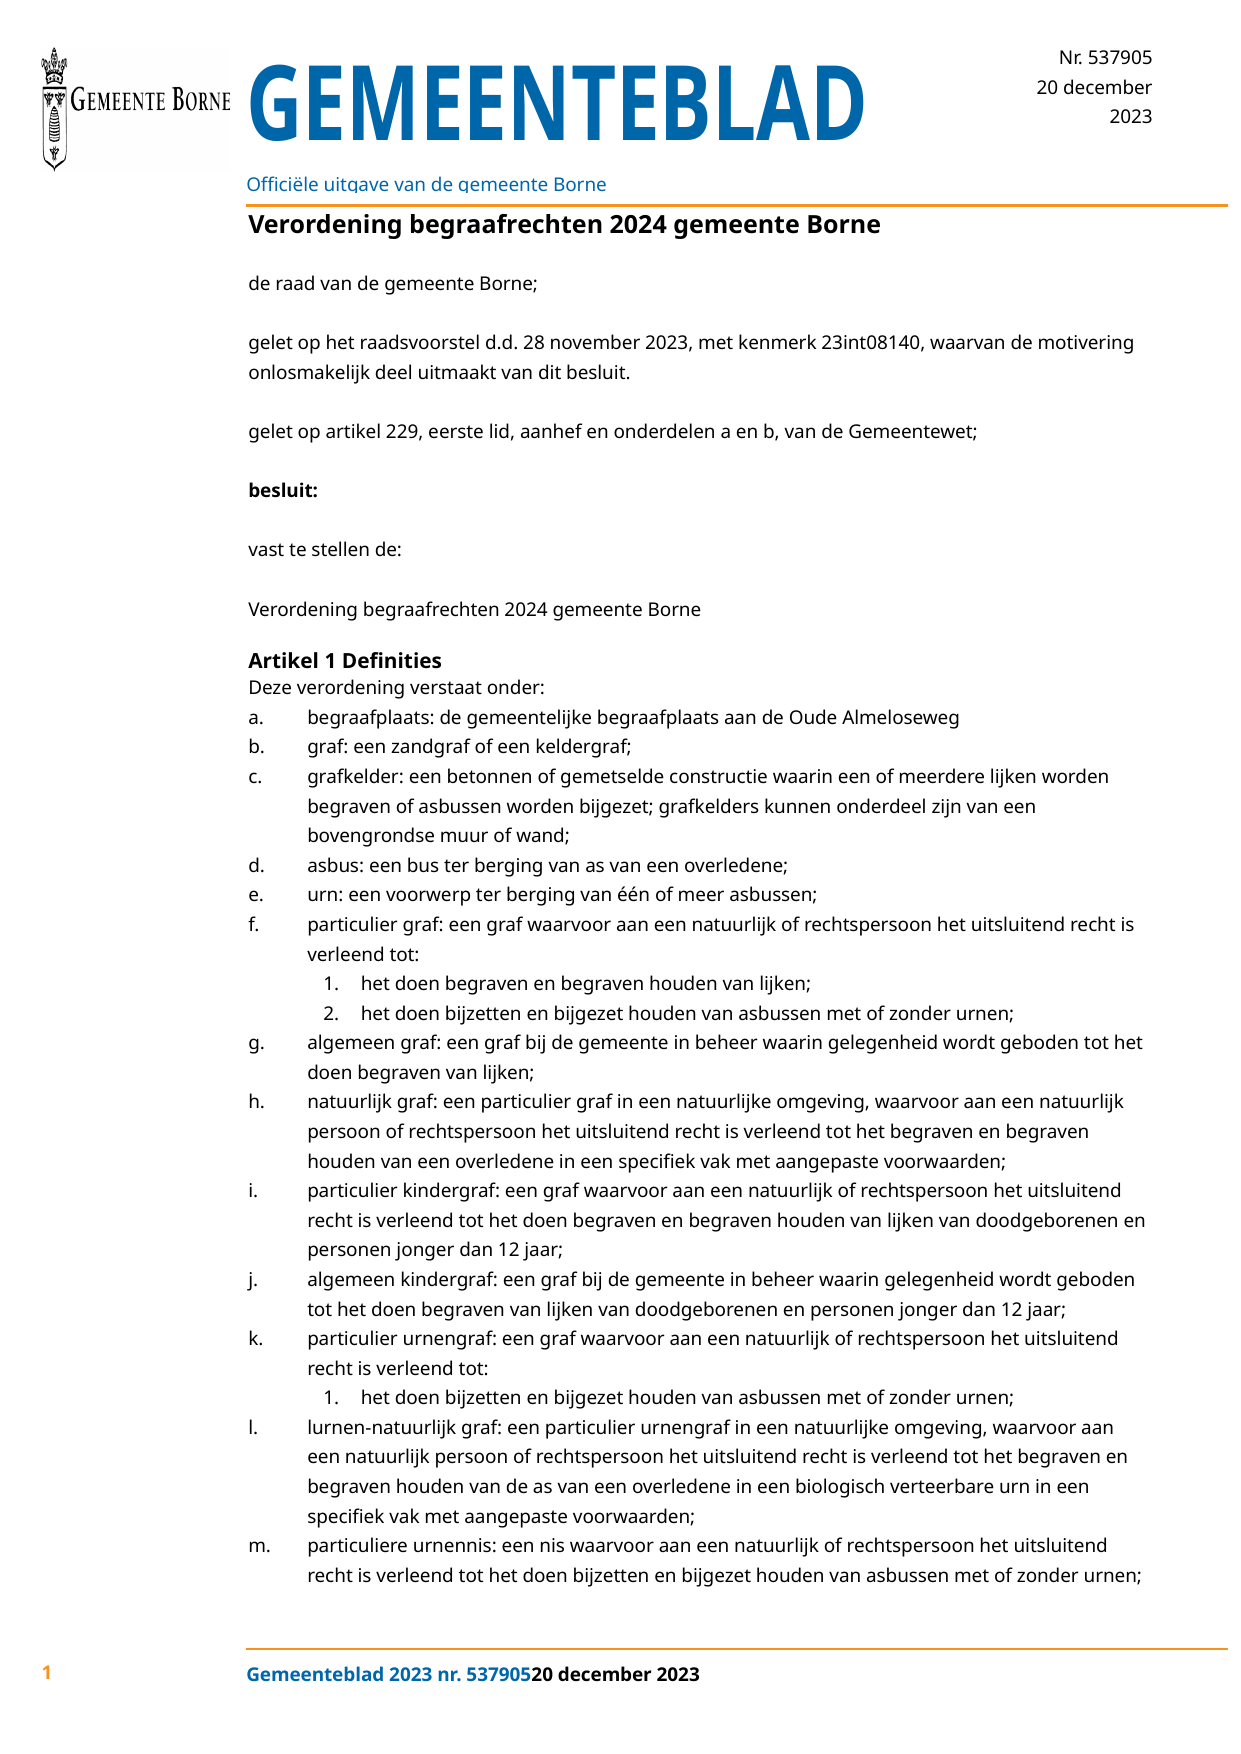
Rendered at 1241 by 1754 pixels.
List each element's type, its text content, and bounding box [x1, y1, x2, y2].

list lurnen-natuurlijk graf: een particulier urnengraf in een natuurlijke omgeving, waarvoor aan een natuurlijk persoon of rechtspersoon het uitsluitend recht is verleend tot het begraven en begraven houden van de as van een overledene in een biologisch verteerbare urn in een specifiek vak met aangepaste voorwaarden; [248, 1414, 1152, 1529]
list het doen bijzetten en bijgezet houden van asbussen met of zonder urnen; [323, 1384, 1152, 1410]
list particulier kindergraf: een graf waarvoor aan een natuurlijk of rechtspersoon het uitsluitend recht is verleend tot het doen begraven en begraven houden van lijken van doodgeborenen en personen jonger dan 12 jaar; [248, 1177, 1152, 1262]
list particulier urnengraf: een graf waarvoor aan een natuurlijk of rechtspersoon het uitsluitend recht is verleend tot: [248, 1325, 1152, 1381]
text gelet op het raadsvoorstel d.d. 28 november 2023, met kenmerk 23int08140, waarvan de motivering onlosmakelijk deel uitmaakt van dit besluit. [248, 329, 1152, 385]
list grafkelder: een betonnen of gemetselde constructie waarin een of meerdere lijken worden begraven of asbussen worden bijgezet; grafkelders kunnen onderdeel zijn van een bovengrondse muur of wand; [248, 763, 1152, 848]
list algemeen graf: een graf bij de gemeente in beheer waarin gelegenheid wordt geboden tot het doen begraven van lijken; [248, 1029, 1152, 1085]
list begraafplaats: de gemeentelijke begraafplaats aan de Oude Almeloseweg [248, 704, 1152, 730]
list asbus: een bus ter berging van as van een overledene; [248, 852, 1152, 878]
list het doen begraven en begraven houden van lijken; [323, 970, 1152, 996]
list het doen bijzetten en bijgezet houden van asbussen met of zonder urnen; [323, 1000, 1152, 1026]
text Artikel 1 Definities [248, 646, 1152, 674]
list urn: een voorwerp ter berging van één of meer asbussen; [248, 882, 1152, 907]
list graf: een zandgraf of een keldergraf; [248, 734, 1152, 759]
list algemeen kindergraf: een graf bij de gemeente in beheer waarin gelegenheid wordt geboden tot het doen begraven van lijken van doodgeborenen en personen jonger dan 12 jaar; [248, 1266, 1152, 1322]
text vast te stellen de: [248, 537, 1152, 562]
picture [41, 47, 231, 172]
list natuurlijk graf: een particulier graf in een natuurlijke omgeving, waarvoor aan een natuurlijk persoon of rechtspersoon het uitsluitend recht is verleend tot het begraven en begraven houden van een overledene in een specifiek vak met aangepaste voorwaarden; [248, 1089, 1152, 1174]
text Verordening begraafrechten 2024 gemeente Borne [248, 596, 1152, 621]
list particulier graf: een graf waarvoor aan een natuurlijk of rechtspersoon het uitsluitend recht is verleend tot: [248, 911, 1152, 967]
text Verordening begraafrechten 2024 gemeente Borne [248, 207, 1152, 241]
text de raad van de gemeente Borne; [248, 270, 1152, 296]
text gelet op artikel 229, eerste lid, aanhef en onderdelen a en b, van de Gemeentewet; [248, 418, 1152, 444]
list particuliere urnennis: een nis waarvoor aan een natuurlijk of rechtspersoon het uitsluitend recht is verleend tot het doen bijzetten en bijgezet houden van asbussen met of zonder urnen; [248, 1532, 1152, 1588]
text besluit: [248, 477, 1152, 503]
text Deze verordening verstaat onder: [248, 674, 1152, 700]
